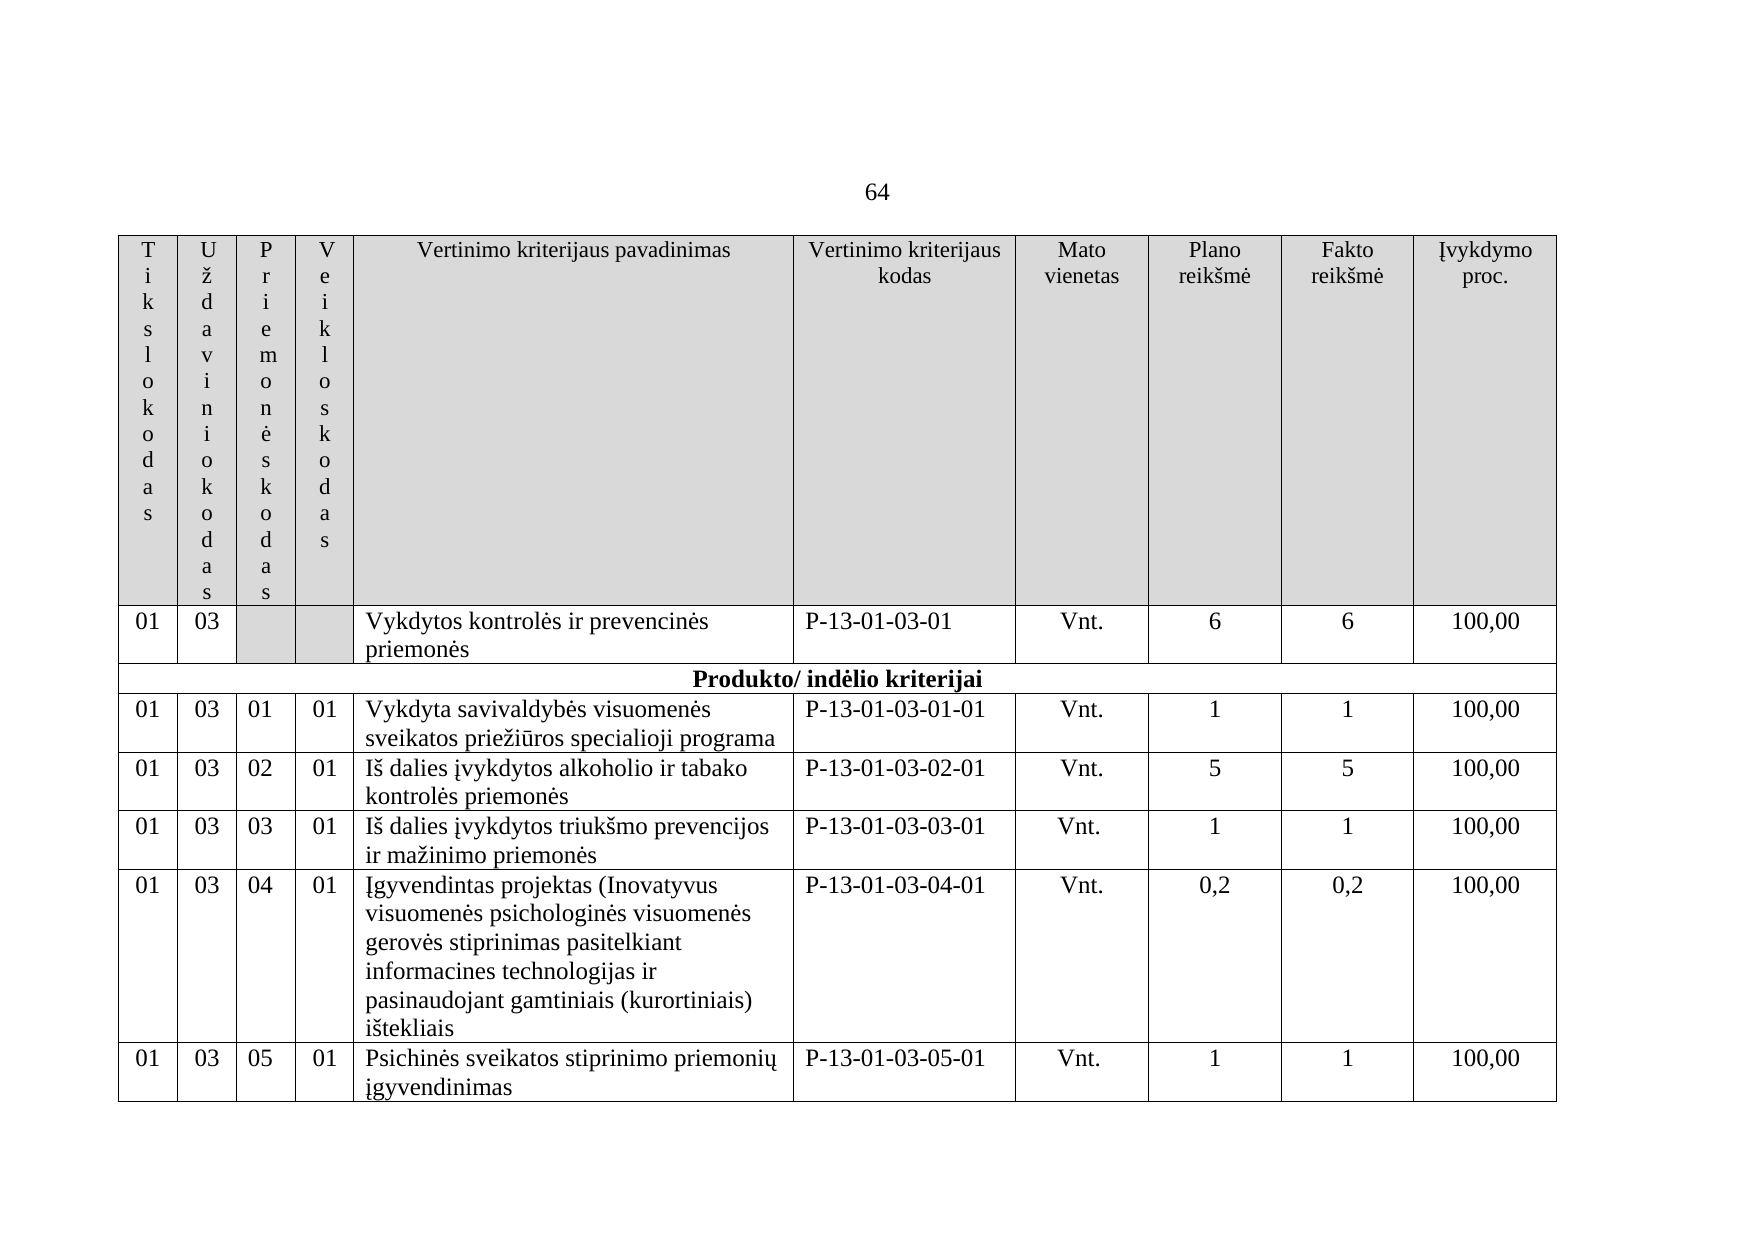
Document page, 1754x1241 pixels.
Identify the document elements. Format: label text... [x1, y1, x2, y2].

table_cell 01 [119, 606, 177, 663]
table_cell Vnt. [1016, 753, 1148, 810]
table_cell 100,00 [1414, 870, 1556, 1042]
table_cell 100,00 [1414, 753, 1556, 810]
table_cell 01 [296, 753, 353, 810]
table_cell 1 [1149, 811, 1281, 869]
table_cell 01 [296, 1043, 353, 1101]
table_cell Vnt. [1016, 694, 1148, 752]
table_cell P-13-01-03-05-01 [794, 1043, 1015, 1101]
table_cell Vnt. [1016, 811, 1148, 869]
table_cell 01 [119, 694, 177, 752]
table_cell Įgyvendintas projektas (Inovatyvus visuomenės psichologinės visuomenės gerovės stiprinimas pasitelkiant informacines technologijas ir pasinaudojant gamtiniais (kurortiniais) ištekliais [354, 870, 793, 1042]
table_cell 100,00 [1414, 606, 1556, 663]
table_cell 100,00 [1414, 811, 1556, 869]
table_cell 5 [1282, 753, 1413, 810]
table_cell 01 [119, 1043, 177, 1101]
table_header Fakto reikšmė [1282, 236, 1413, 605]
table_cell P-13-01-03-01 [794, 606, 1015, 663]
table_cell 1 [1282, 811, 1413, 869]
table_cell Vykdyta savivaldybės visuomenės sveikatos priežiūros specialioji programa [354, 694, 793, 752]
table_cell 1 [1149, 694, 1281, 752]
table_cell 6 [1149, 606, 1281, 663]
table_cell 03 [178, 606, 236, 663]
table_cell 01 [119, 753, 177, 810]
table_header Veiklos kodas [296, 236, 353, 605]
table_cell [296, 606, 353, 663]
table_cell Produkto/ indėlio kriterijai [119, 664, 1556, 693]
table_cell 03 [178, 753, 236, 810]
table_cell Vykdytos kontrolės ir prevencinės priemonės [354, 606, 793, 663]
table_cell 01 [296, 694, 353, 752]
table_cell P-13-01-03-03-01 [794, 811, 1015, 869]
table_cell 05 [237, 1043, 295, 1101]
table_cell 100,00 [1414, 694, 1556, 752]
table_cell 01 [119, 870, 177, 1042]
table_cell P-13-01-03-01-01 [794, 694, 1015, 752]
table_cell 03 [178, 694, 236, 752]
table_header Plano reikšmė [1149, 236, 1281, 605]
table_cell 01 [296, 811, 353, 869]
table_cell [237, 606, 295, 663]
table_cell Iš dalies įvykdytos triukšmo prevencijos ir mažinimo priemonės [354, 811, 793, 869]
table_cell P-13-01-03-02-01 [794, 753, 1015, 810]
table_header Mato vienetas [1016, 236, 1148, 605]
table_header Vertinimo kriterijaus pavadinimas [354, 236, 793, 605]
table_cell 04 [237, 870, 295, 1042]
table_cell 01 [119, 811, 177, 869]
table_header Priemonės kodas [237, 236, 295, 605]
table_cell 01 [237, 694, 295, 752]
table_cell 03 [237, 811, 295, 869]
table_cell 5 [1149, 753, 1281, 810]
table_header Tikslo kodas [119, 236, 177, 605]
table_cell 0,2 [1149, 870, 1281, 1042]
table_header Įvykdymo proc. [1414, 236, 1556, 605]
table_cell Vnt. [1016, 1043, 1148, 1101]
table_cell Psichinės sveikatos stiprinimo priemonių įgyvendinimas [354, 1043, 793, 1101]
table_cell 0,2 [1282, 870, 1413, 1042]
table_cell 1 [1282, 694, 1413, 752]
table_header Uždavinio kodas [178, 236, 236, 605]
table_cell 02 [237, 753, 295, 810]
table_cell 03 [178, 1043, 236, 1101]
table_header Vertinimo kriterijaus kodas [794, 236, 1015, 605]
table_cell 01 [296, 870, 353, 1042]
table_cell 6 [1282, 606, 1413, 663]
table_cell Iš dalies įvykdytos alkoholio ir tabako kontrolės priemonės [354, 753, 793, 810]
table_cell 03 [178, 811, 236, 869]
table_cell 1 [1149, 1043, 1281, 1101]
table_cell 1 [1282, 1043, 1413, 1101]
table_cell P-13-01-03-04-01 [794, 870, 1015, 1042]
table_cell 100,00 [1414, 1043, 1556, 1101]
table_cell Vnt. [1016, 870, 1148, 1042]
table_cell 03 [178, 870, 236, 1042]
table_cell Vnt. [1016, 606, 1148, 663]
